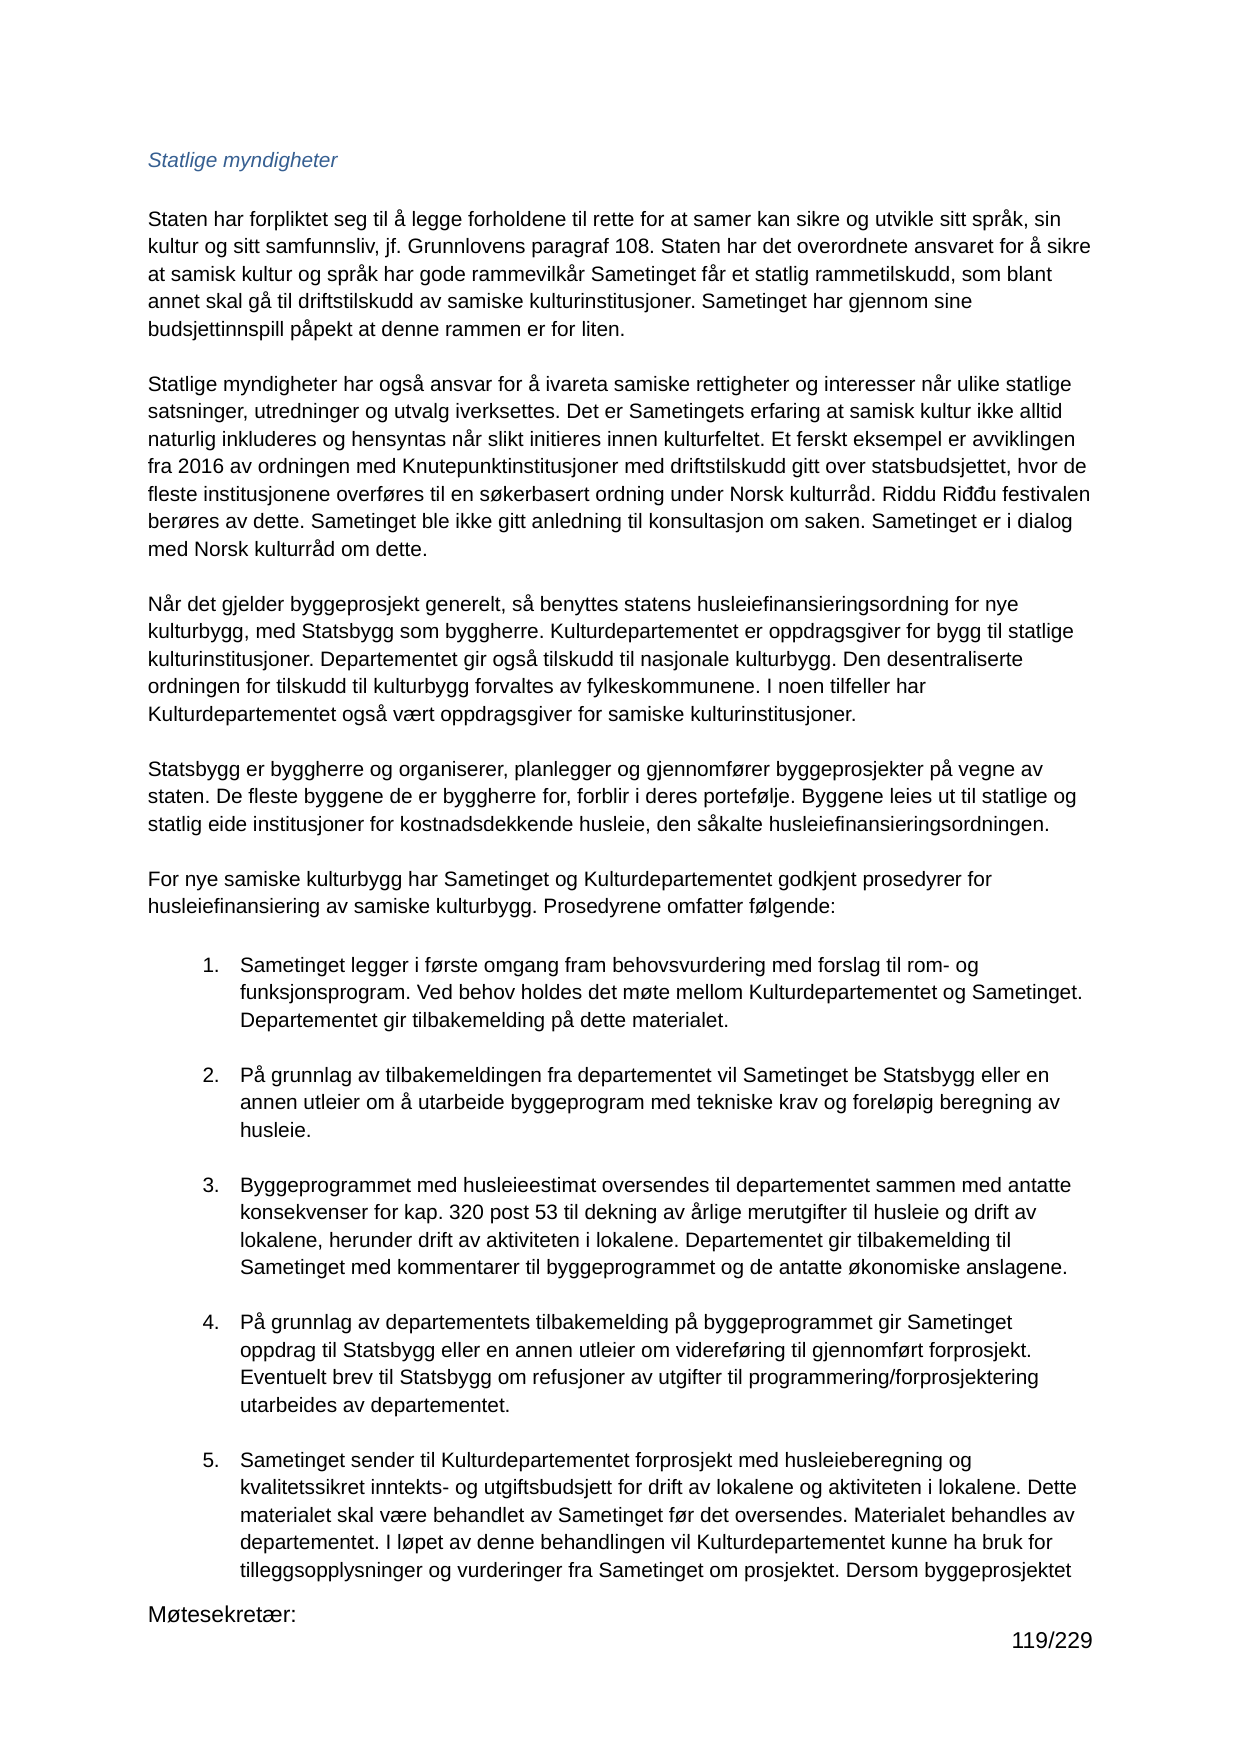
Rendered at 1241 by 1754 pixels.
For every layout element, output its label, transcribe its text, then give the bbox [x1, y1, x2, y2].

table_header Statlige myndigheter Staten har forpliktet seg til å legge forholdene til rette for at samer kan sikre og utvikle sitt språk, sin kultur og sitt samfunnsliv, jf. Grunnlovens paragraf 108. Staten har det overordnete ansvaret for å sikre at samisk kultur og språk har gode rammevilkår Sametinget får et statlig rammetilskudd, som blant annet skal gå til driftstilskudd av samiske kulturinstitusjoner. Sametinget har gjennom sine budsjettinnspill påpekt at denne rammen er for liten. Statlige myndigheter har også ansvar for å ivareta samiske rettigheter og interesser når ulike statlige satsninger, utredninger og utvalg iverksettes. Det er Sametingets erfaring at samisk kultur ikke alltid naturlig inkluderes og hensyntas når slikt initieres innen kulturfeltet. Et ferskt eksempel er avviklingen fra 2016 av ordningen med Knutepunktinstitusjoner med driftstilskudd gitt over statsbudsjettet, hvor de fleste institusjonene overføres til en søkerbasert ordning under Norsk kulturråd. Riddu Riđđu festivalen berøres av dette. Sametinget ble ikke gitt anledning til konsultasjon om saken. Sametinget er i dialog med Norsk kulturråd om dette. Når det gjelder byggeprosjekt generelt, så benyttes statens husleiefinansieringsordning for nye kulturbygg, med Statsbygg som byggherre. Kulturdepartementet er oppdragsgiver for bygg til statlige kulturinstitusjoner. Departementet gir også tilskudd til nasjonale kulturbygg. Den desentraliserte ordningen for tilskudd til kulturbygg forvaltes av fylkeskommunene. I noen tilfeller har Kulturdepartementet også vært oppdragsgiver for samiske kulturinstitusjoner. Statsbygg er byggherre og organiserer, planlegger og gjennomfører byggeprosjekter på vegne av staten. De fleste byggene de er byggherre for, forblir i deres portefølje. Byggene leies ut til statlige og statlig eide institusjoner for kostnadsdekkende husleie, den såkalte husleiefinansieringsordningen. For nye samiske kulturbygg har Sametinget og Kulturdepartementet godkjent prosedyrer for husleiefinansiering av samiske kulturbygg. Prosedyrene omfatter følgende: Sametinget legger i første omgang fram behovsvurdering med forslag til rom- og funksjonsprogram. Ved behov holdes det møte mellom Kulturdepartementet og Sametinget. Departementet gir tilbakemelding på dette materialet. På grunnlag av tilbakemeldingen fra departementet vil Sametinget be Statsbygg eller en annen utleier om å utarbeide byggeprogram med tekniske krav og foreløpig beregning av husleie. Byggeprogrammet med husleieestimat oversendes til departementet sammen med antatte konsekvenser for kap. 320 post 53 til dekning av årlige merutgifter til husleie og drift av lokalene, herunder drift av aktiviteten i lokalene. Departementet gir tilbakemelding til Sametinget med kommentarer til byggeprogrammet og de antatte økonomiske anslagene. På grunnlag av departementets tilbakemelding på byggeprogrammet gir Sametinget oppdrag til Statsbygg eller en annen utleier om videreføring til gjennomført forprosjekt. Eventuelt brev til Statsbygg om refusjoner av utgifter til programmering/forprosjektering utarbeides av departementet. Sametinget sender til Kulturdepartementet forprosjekt med husleieberegning og kvalitetssikret inntekts- og utgiftsbudsjett for drift av lokalene og aktiviteten i lokalene. Dette materialet skal være behandlet av Sametinget før det oversendes. Materialet behandles av departementet. I løpet av denne behandlingen vil Kulturdepartementet kunne ha bruk for tilleggsopplysninger og vurderinger fra Sametinget om prosjektet. Dersom byggeprosjektet [136, 148, 1104, 1582]
